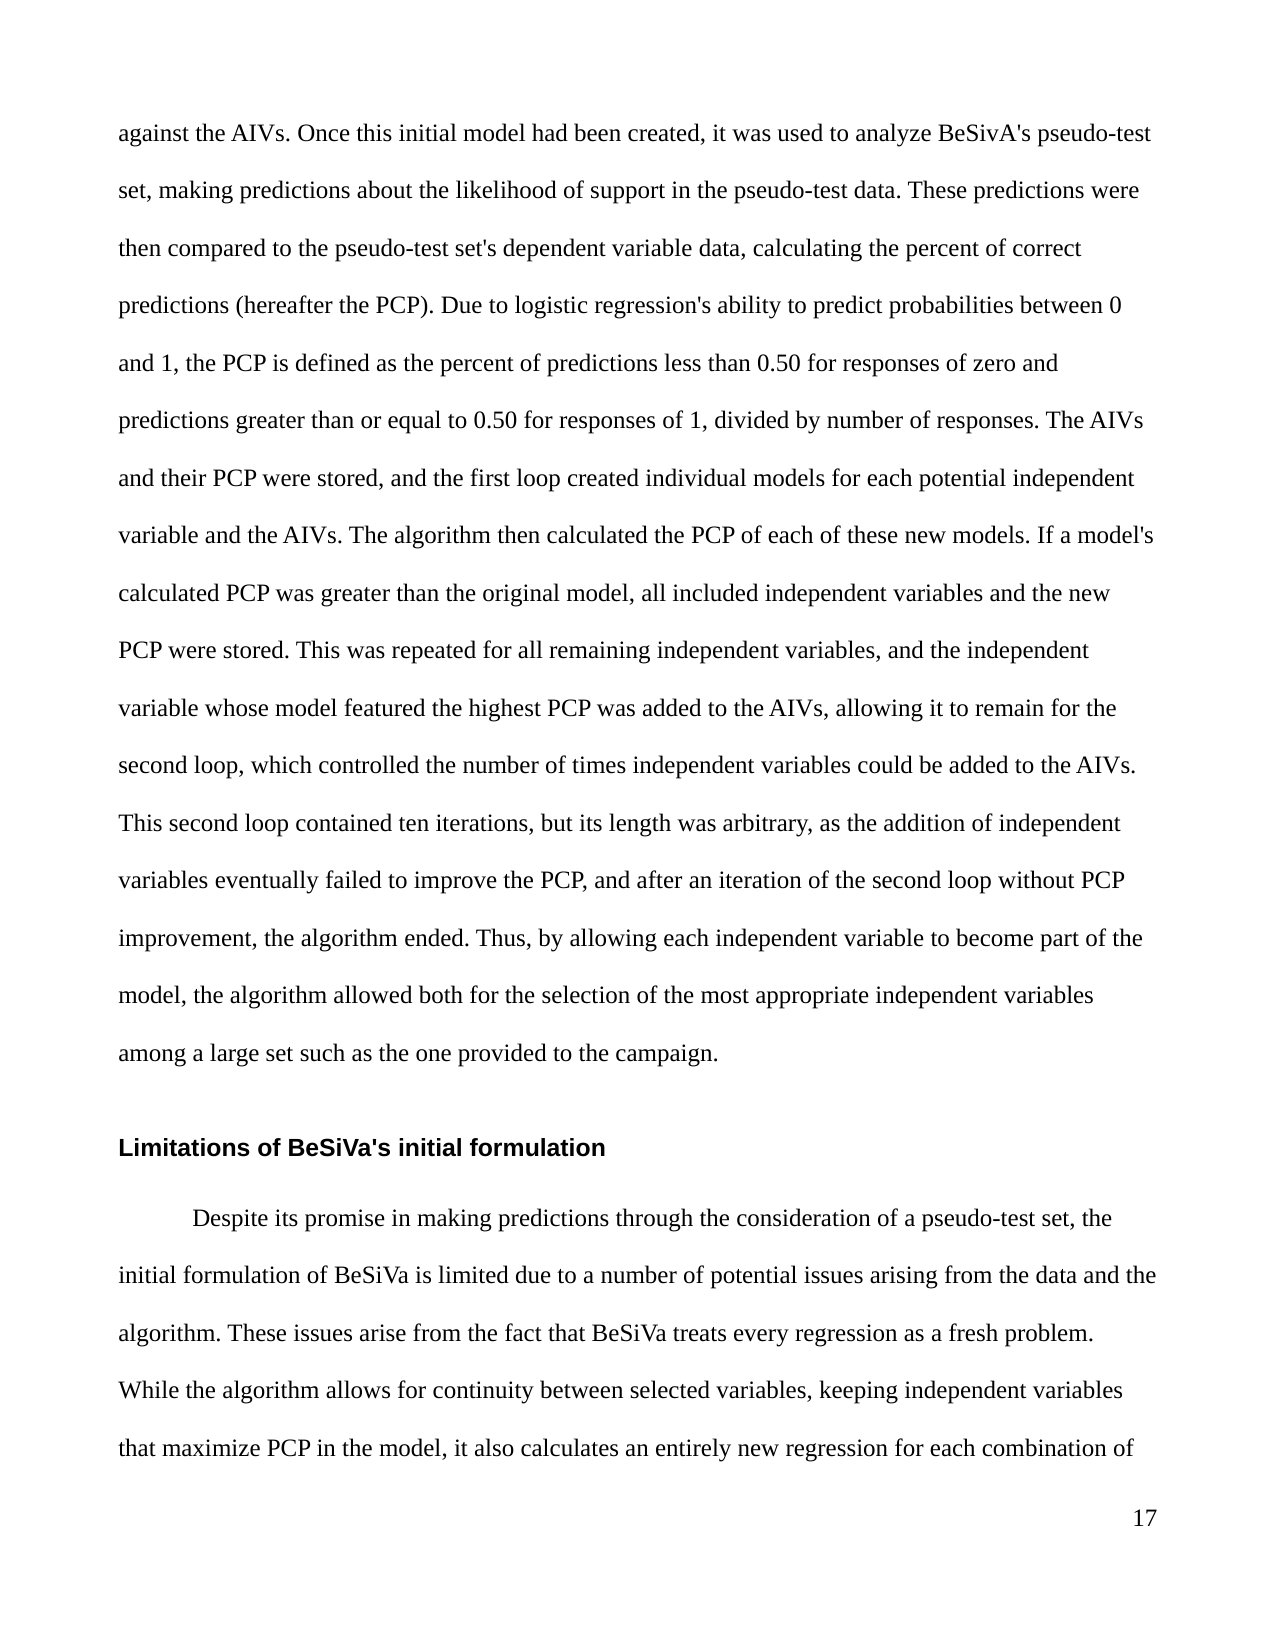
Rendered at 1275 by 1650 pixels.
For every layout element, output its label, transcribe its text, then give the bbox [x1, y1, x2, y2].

text Despite its promise in making predictions through the consideration of a pseudo-test set, the initial formulation of BeSiVa is limited due to a number of potential issues arising from the data and the algorithm. These issues arise from the fact that BeSiVa treats every regression as a fresh problem. While the algorithm allows for continuity between selected variables, keeping independent variables that maximize PCP in the model, it also calculates an entirely new regression for each combination of [118, 1203, 1157, 1461]
text against the AIVs. Once this initial model had been created, it was used to analyze BeSivA's pseudo-test set, making predictions about the likelihood of support in the pseudo-test data. These predictions were then compared to the pseudo-test set's dependent variable data, calculating the percent of correct predictions (hereafter the PCP). Due to logistic regression's ability to predict probabilities between 0 and 1, the PCP is defined as the percent of predictions less than 0.50 for responses of zero and predictions greater than or equal to 0.50 for responses of 1, divided by number of responses. The AIVs and their PCP were stored, and the first loop created individual models for each potential independent variable and the AIVs. The algorithm then calculated the PCP of each of these new models. If a model's calculated PCP was greater than the original model, all included independent variables and the new PCP were stored. This was repeated for all remaining independent variables, and the independent variable whose model featured the highest PCP was added to the AIVs, allowing it to remain for the second loop, which controlled the number of times independent variables could be added to the AIVs. This second loop contained ten iterations, but its length was arbitrary, as the addition of independent variables eventually failed to improve the PCP, and after an iteration of the second loop without PCP improvement, the algorithm ended. Thus, by allowing each independent variable to become part of the model, the algorithm allowed both for the selection of the most appropriate independent variables among a large set such as the one provided to the campaign. [118, 118, 1157, 1067]
subtitle Limitations of BeSiVa's initial formulation [118, 1133, 1157, 1162]
